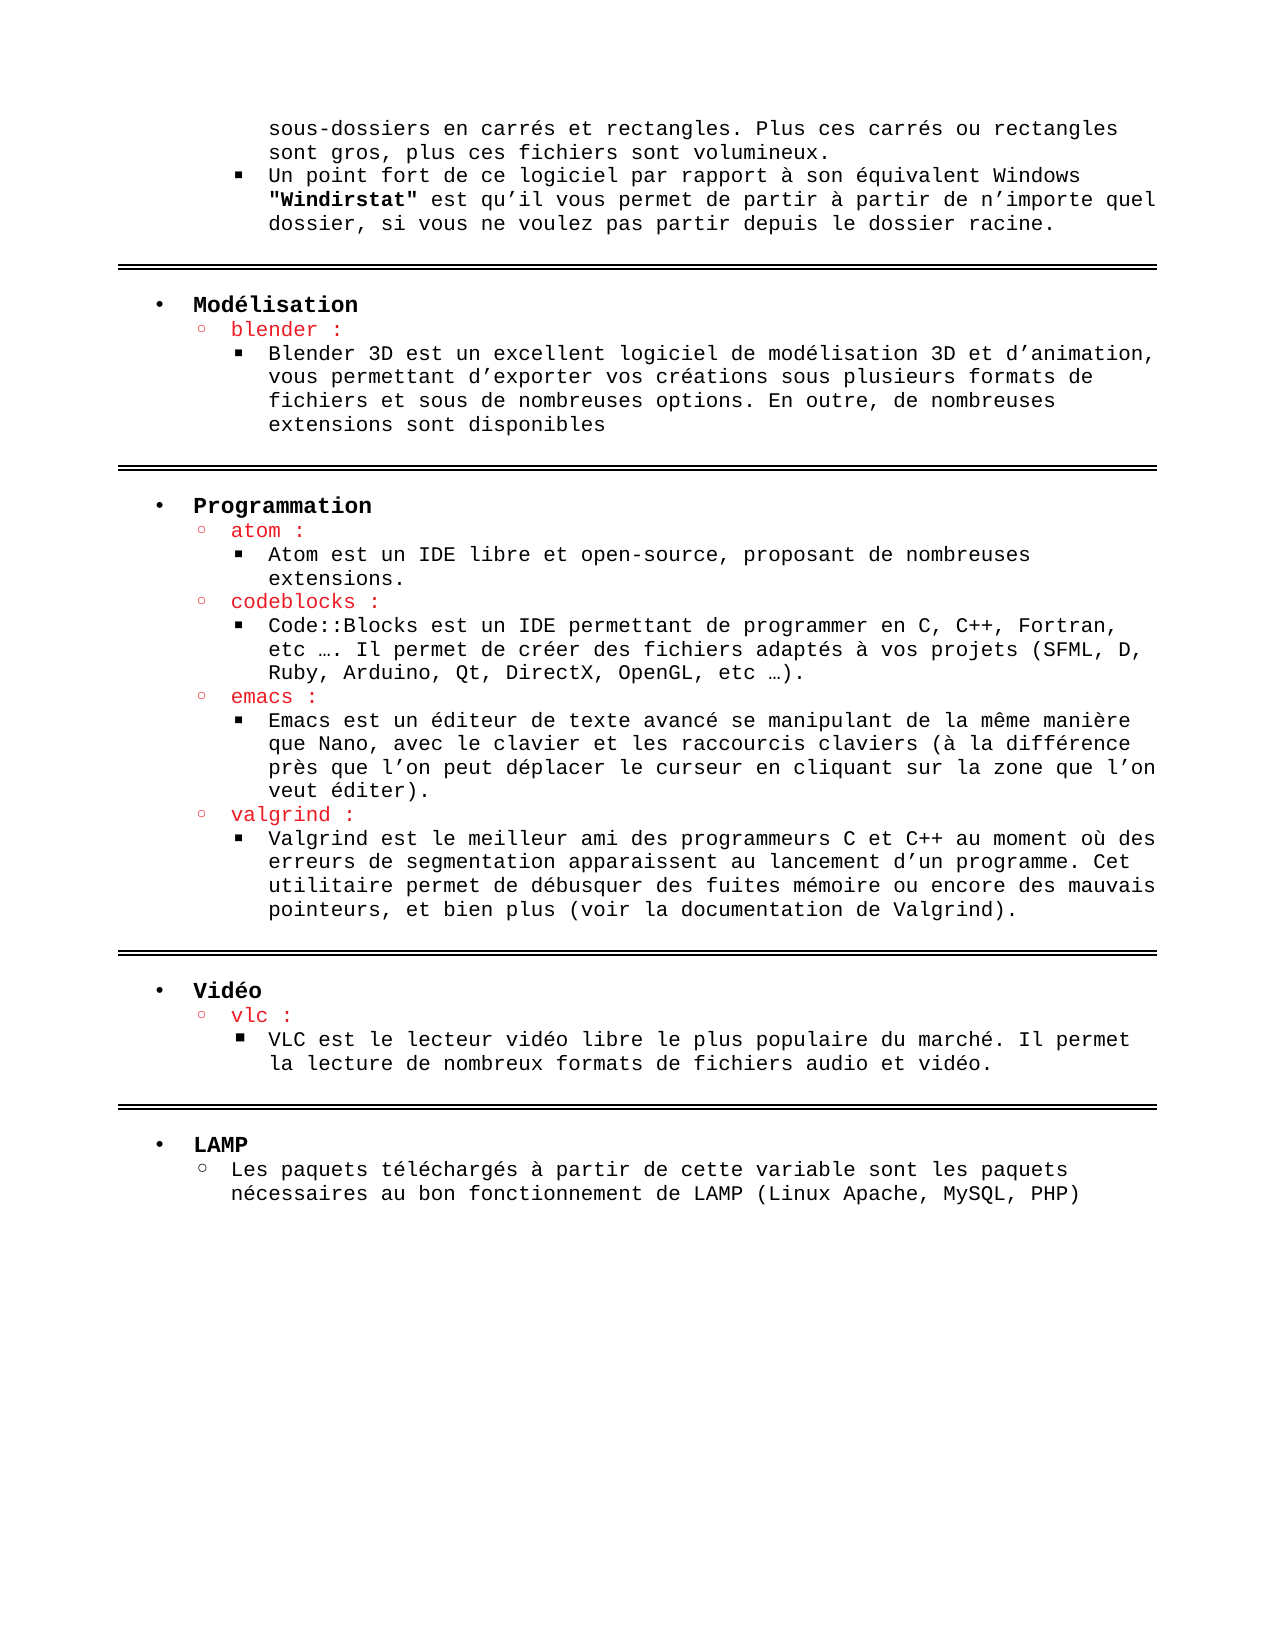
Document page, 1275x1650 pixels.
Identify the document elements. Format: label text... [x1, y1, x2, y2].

list Code::Blocks est un IDE permettant de programmer en C, C++, Fortran, etc …. Il permet de créer des fichiers adaptés à vos projets (SFML, D, Ruby, Arduino, Qt, DirectX, OpenGL, etc …). [231, 615, 1157, 686]
list VLC est le lecteur vidéo libre le plus populaire du marché. Il permet la lecture de nombreux formats de fichiers audio et vidéo. [231, 1029, 1157, 1076]
list valgrind : [193, 804, 1157, 828]
list emacs : [193, 686, 1157, 709]
list Valgrind est le meilleur ami des programmeurs C et C++ au moment où des erreurs de segmentation apparaissent au lancement d’un programme. Cet utilitaire permet de débusquer des fuites mémoire ou encore des mauvais pointeurs, et bien plus (voir la documentation de Valgrind). [231, 828, 1157, 922]
list Un point fort de ce logiciel par rapport à son équivalent Windows "Windirstat" est qu’il vous permet de partir à partir de n’importe quel dossier, si vous ne voulez pas partir depuis le dossier racine. [231, 165, 1157, 236]
list Atom est un IDE libre et open-source, proposant de nombreuses extensions. [231, 544, 1157, 591]
list atom : [193, 520, 1157, 544]
list blender : [193, 319, 1157, 343]
list Les paquets téléchargés à partir de cette variable sont les paquets nécessaires au bon fonctionnement de LAMP (Linux Apache, MySQL, PHP) [193, 1159, 1157, 1206]
list sous-dossiers en carrés et rectangles. Plus ces carrés ou rectangles sont gros, plus ces fichiers sont volumineux. [231, 118, 1157, 165]
list Modélisation [156, 293, 1157, 319]
list Blender 3D est un excellent logiciel de modélisation 3D et d’animation, vous permettant d’exporter vos créations sous plusieurs formats de fichiers et sous de nombreuses options. En outre, de nombreuses extensions sont disponibles [231, 343, 1157, 437]
list vlc : [193, 1005, 1157, 1029]
list Vidéo [156, 979, 1157, 1005]
list LAMP [156, 1133, 1157, 1159]
list Emacs est un éditeur de texte avancé se manipulant de la même manière que Nano, avec le clavier et les raccourcis claviers (à la différence près que l’on peut déplacer le curseur en cliquant sur la zone que l’on veut éditer). [231, 709, 1157, 804]
list codeblocks : [193, 591, 1157, 615]
list Programmation [156, 494, 1157, 520]
